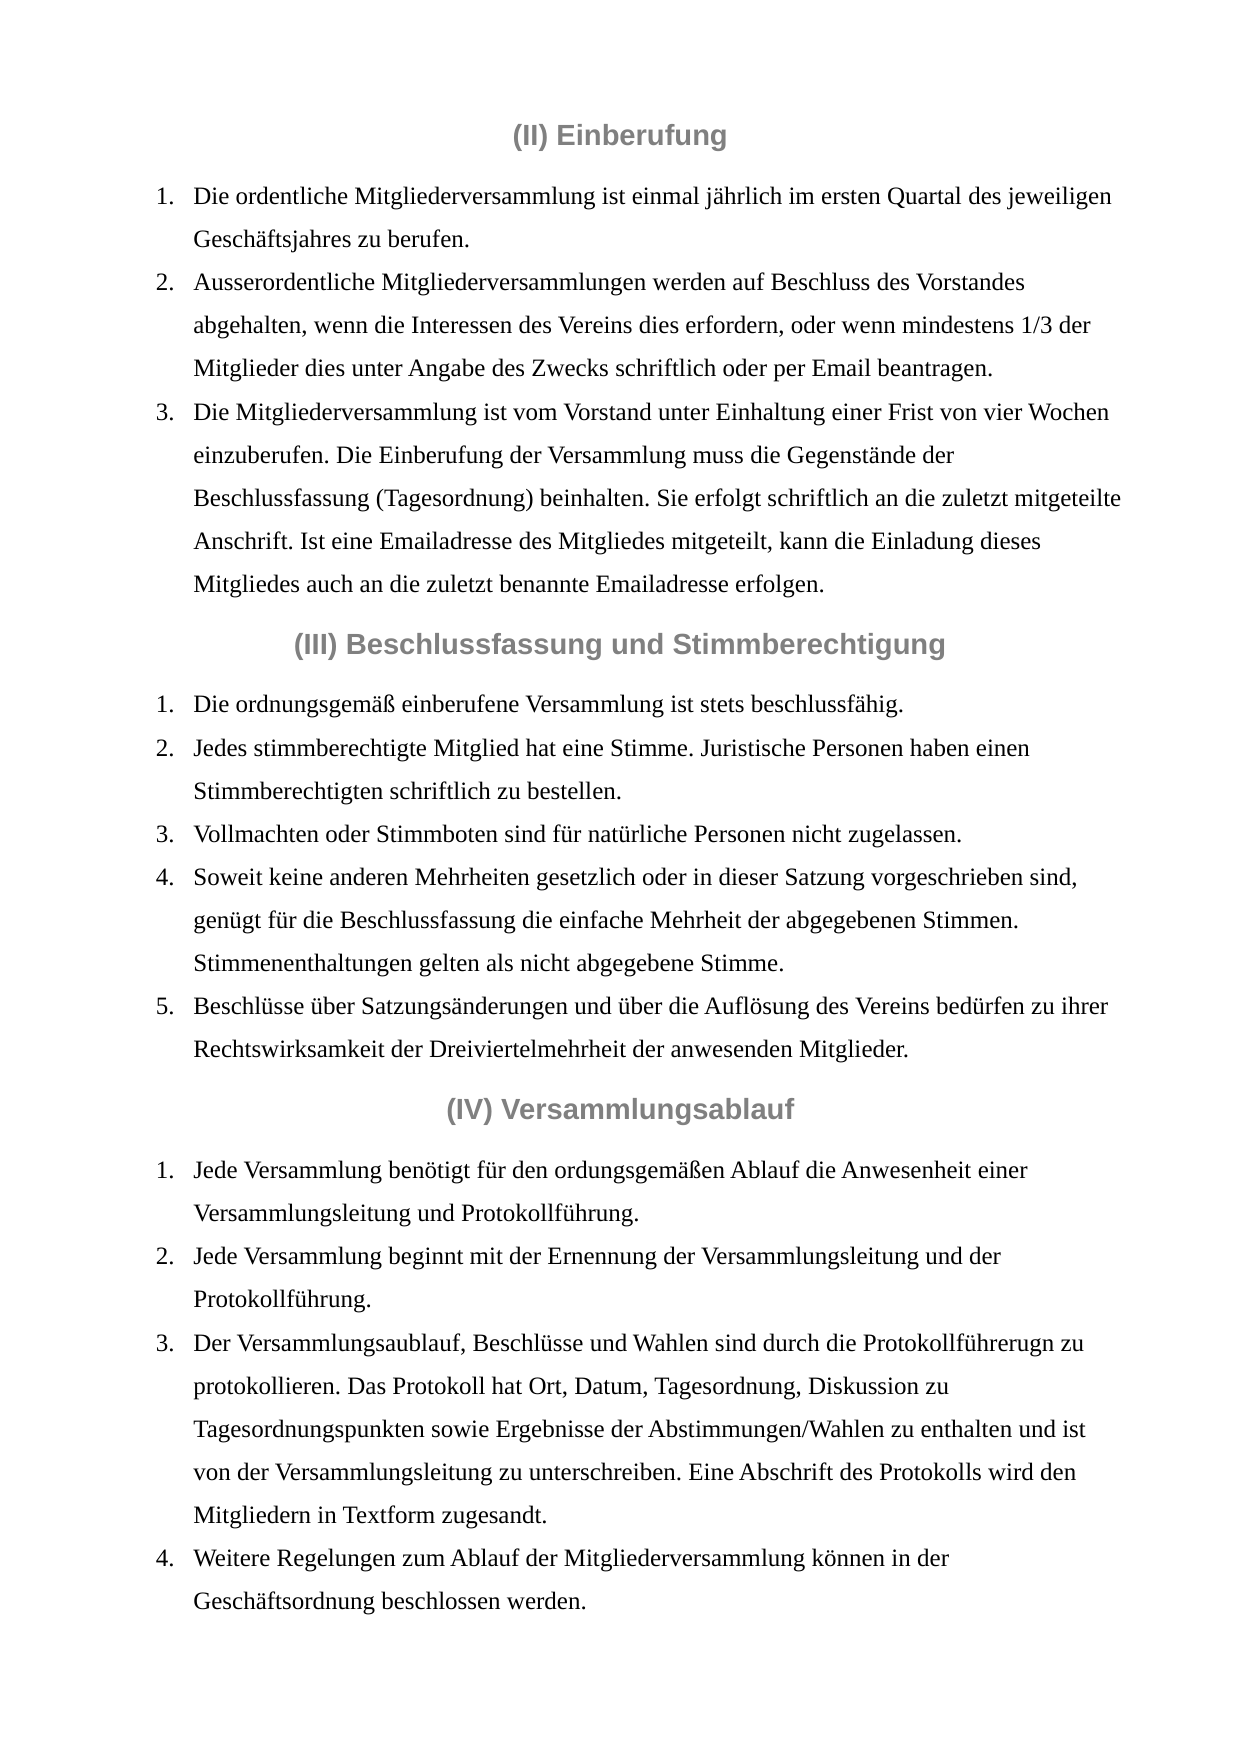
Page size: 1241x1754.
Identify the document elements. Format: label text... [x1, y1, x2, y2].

list Die ordentliche Mitgliederversammlung ist einmal jährlich im ersten Quartal des jeweiligen Geschäftsjahres zu berufen. [156, 181, 1122, 253]
list Die ordnungsgemäß einberufene Versammlung ist stets beschlussfähig. [156, 689, 1122, 718]
list Jede Versammlung benötigt für den ordungsgemäßen Ablauf die Anwesenheit einer Versammlungsleitung und Protokollführung. [156, 1155, 1122, 1227]
list Die Mitgliederversammlung ist vom Vorstand unter Einhaltung einer Frist von vier Wochen einzuberufen. Die Einberufung der Versammlung muss die Gegenstände der Beschlussfassung (Tagesordnung) beinhalten. Sie erfolgt schriftlich an die zuletzt mitgeteilte Anschrift. Ist eine Emailadresse des Mitgliedes mitgeteilt, kann die Einladung dieses Mitgliedes auch an die zuletzt benannte Emailadresse erfolgen. [156, 397, 1122, 598]
list Weitere Regelungen zum Ablauf der Mitgliederversammlung können in der Geschäftsordnung beschlossen werden. [156, 1543, 1122, 1615]
list Jedes stimmberechtigte Mitglied hat eine Stimme. Juristische Personen haben einen Stimmberechtigten schriftlich zu bestellen. [156, 733, 1122, 804]
subtitle (IV) Versammlungsablauf [118, 1092, 1122, 1126]
list Vollmachten oder Stimmboten sind für natürliche Personen nicht zugelassen. [156, 819, 1122, 848]
list Der Versammlungsaublauf, Beschlüsse und Wahlen sind durch die Protokollführerugn zu protokollieren. Das Protokoll hat Ort, Datum, Tagesordnung, Diskussion zu Tagesordnungspunkten sowie Ergebnisse der Abstimmungen/Wahlen zu enthalten und ist von der Versammlungsleitung zu unterschreiben. Eine Abschrift des Protokolls wird den Mitgliedern in Textform zugesandt. [156, 1328, 1122, 1529]
list Soweit keine anderen Mehrheiten gesetzlich oder in dieser Satzung vorgeschrieben sind, genügt für die Beschlussfassung die einfache Mehrheit der abgegebenen Stimmen. Stimmenenthaltungen gelten als nicht abgegebene Stimme. [156, 862, 1122, 977]
list Jede Versammlung beginnt mit der Ernennung der Versammlungsleitung und der Protokollführung. [156, 1241, 1122, 1313]
list Beschlüsse über Satzungsänderungen und über die Auflösung des Vereins bedürfen zu ihrer Rechtswirksamkeit der Dreiviertelmehrheit der anwesenden Mitglieder. [156, 991, 1122, 1063]
subtitle (II) Einberufung [118, 118, 1122, 152]
subtitle (III) Beschlussfassung und Stimmberechtigung [118, 627, 1122, 660]
list Ausserordentliche Mitgliederversammlungen werden auf Beschluss des Vorstandes abgehalten, wenn die Interessen des Vereins dies erfordern, oder wenn mindestens 1/3 der Mitglieder dies unter Angabe des Zwecks schriftlich oder per Email beantragen. [156, 267, 1122, 382]
